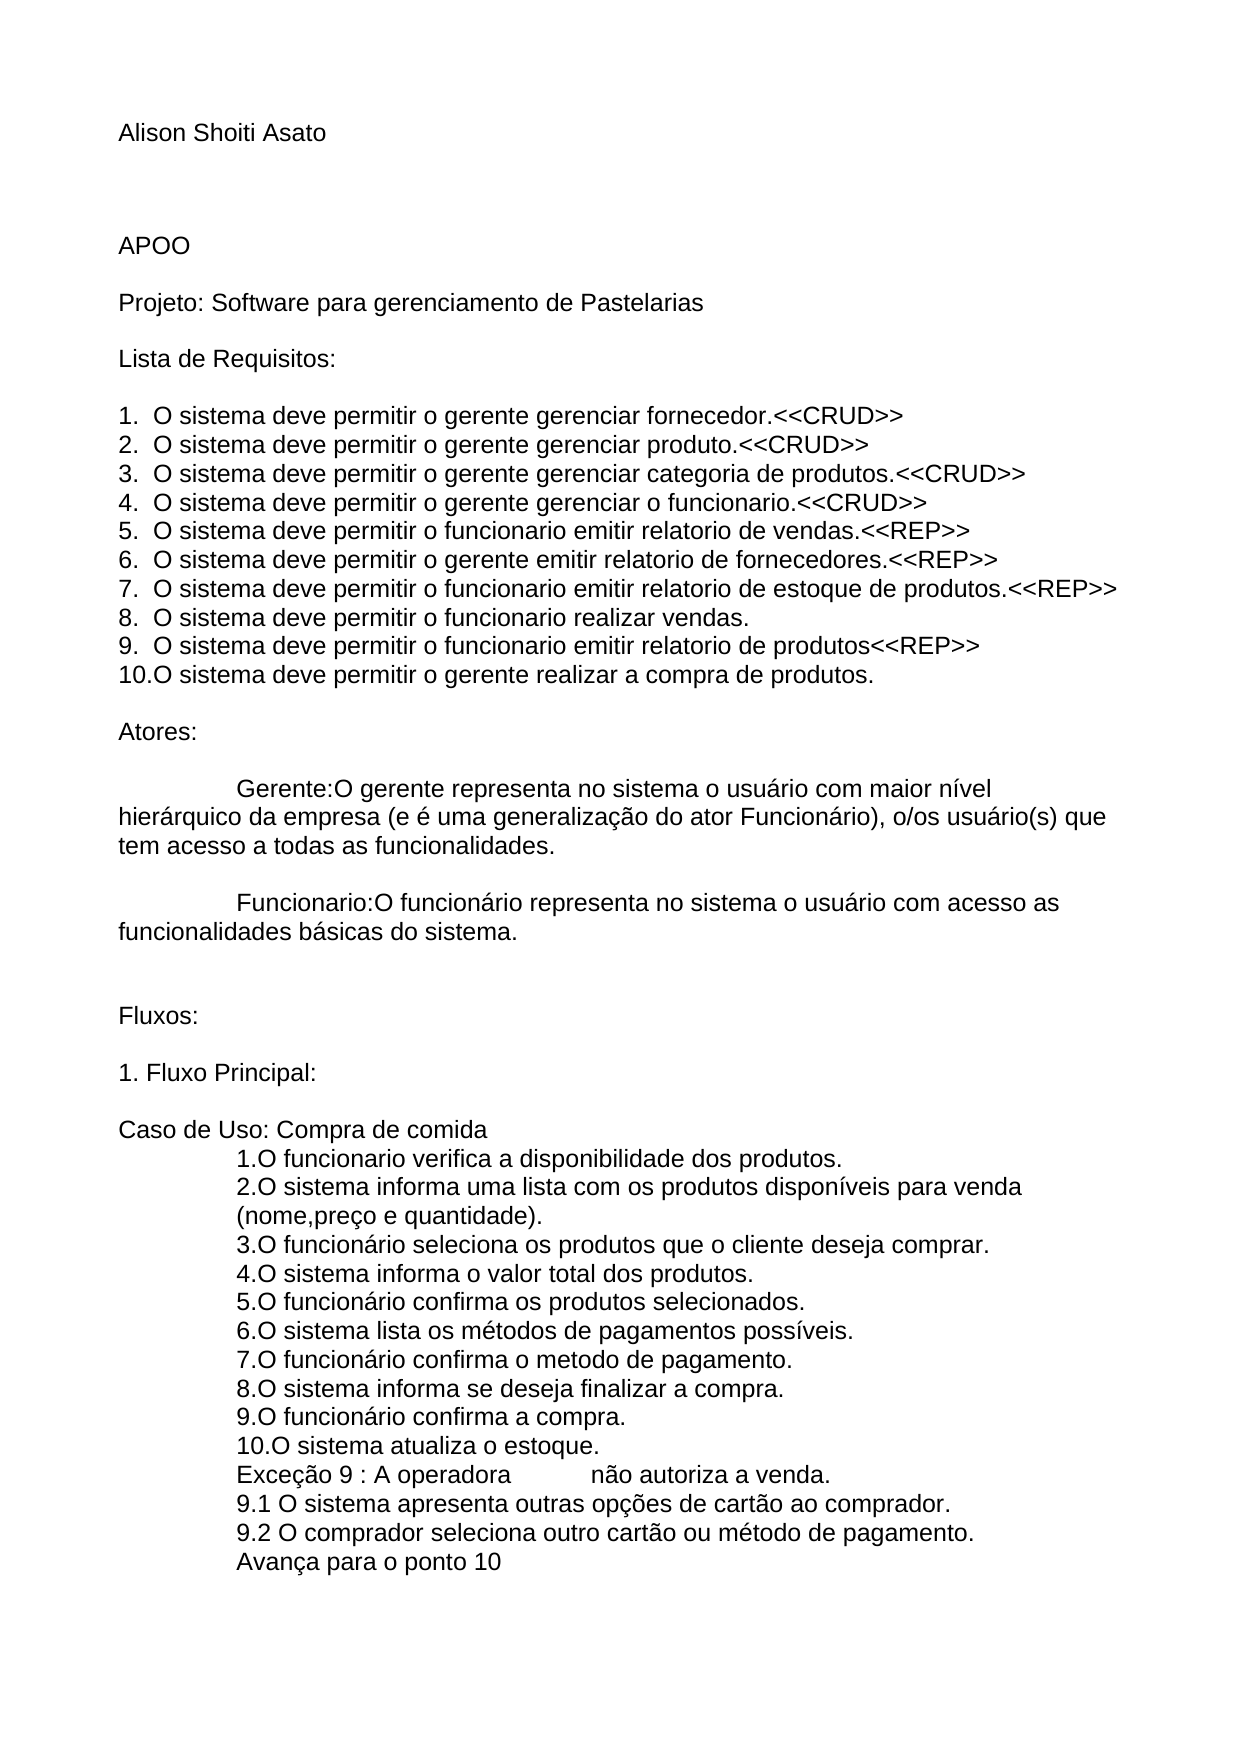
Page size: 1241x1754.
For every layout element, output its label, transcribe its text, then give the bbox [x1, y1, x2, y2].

text 6. O sistema deve permitir o gerente emitir relatorio de fornecedores.<<REP>> [118, 545, 1122, 574]
text 4.O sistema informa o valor total dos produtos. [118, 1259, 1122, 1287]
text 2.O sistema informa uma lista com os produtos disponíveis para venda (nome,preço e quantidade). [118, 1172, 1122, 1230]
text 7.O funcionário confirma o metodo de pagamento. [118, 1345, 1122, 1374]
text 8.O sistema informa se deseja finalizar a compra. [118, 1374, 1122, 1402]
text 5.O funcionário confirma os produtos selecionados. [118, 1287, 1122, 1316]
text 5. O sistema deve permitir o funcionario emitir relatorio de vendas.<<REP>> [118, 516, 1122, 545]
text 7. O sistema deve permitir o funcionario emitir relatorio de estoque de produtos.<<REP>> [118, 574, 1122, 602]
text 10.O sistema deve permitir o gerente realizar a compra de produtos. [118, 660, 1122, 689]
text 8. O sistema deve permitir o funcionario realizar vendas. [118, 602, 1122, 631]
text Exceção 9 : A operadora não autoriza a venda. [118, 1460, 1122, 1489]
text 3. O sistema deve permitir o gerente gerenciar categoria de produtos.<<CRUD>> [118, 459, 1122, 487]
text Funcionario:O funcionário representa no sistema o usuário com acesso as funcionalidades básicas do sistema. [118, 888, 1122, 945]
text Projeto: Software para gerenciamento de Pastelarias [118, 288, 1122, 316]
text 1. O sistema deve permitir o gerente gerenciar fornecedor.<<CRUD>> [118, 401, 1122, 430]
text Fluxos: [118, 1001, 1122, 1030]
text 3.O funcionário seleciona os produtos que o cliente deseja comprar. [118, 1230, 1122, 1259]
text 9. O sistema deve permitir o funcionario emitir relatorio de produtos<<REP>> [118, 631, 1122, 660]
text 1.O funcionario verifica a disponibilidade dos produtos. [118, 1144, 1122, 1172]
text Gerente:O gerente representa no sistema o usuário com maior nível hierárquico da empresa (e é uma generalização do ator Funcionário), o/os usuário(s) que tem acesso a todas as funcionalidades. [118, 773, 1122, 860]
text 10.O sistema atualiza o estoque. [118, 1431, 1122, 1460]
text 9.O funcionário confirma a compra. [118, 1402, 1122, 1431]
text Alison Shoiti Asato [118, 118, 1122, 147]
text 4. O sistema deve permitir o gerente gerenciar o funcionario.<<CRUD>> [118, 487, 1122, 516]
text 9.2 O comprador seleciona outro cartão ou método de pagamento. Avança para o ponto 10 [118, 1518, 1122, 1575]
text APOO [118, 231, 1122, 260]
text 9.1 O sistema apresenta outras opções de cartão ao comprador. [118, 1489, 1122, 1518]
text Atores: [118, 717, 1122, 746]
text Caso de Uso: Compra de comida [118, 1115, 1122, 1144]
text 6.O sistema lista os métodos de pagamentos possíveis. [118, 1316, 1122, 1345]
text 1. Fluxo Principal: [118, 1058, 1122, 1087]
text 2. O sistema deve permitir o gerente gerenciar produto.<<CRUD>> [118, 430, 1122, 459]
text Lista de Requisitos: [118, 344, 1122, 373]
